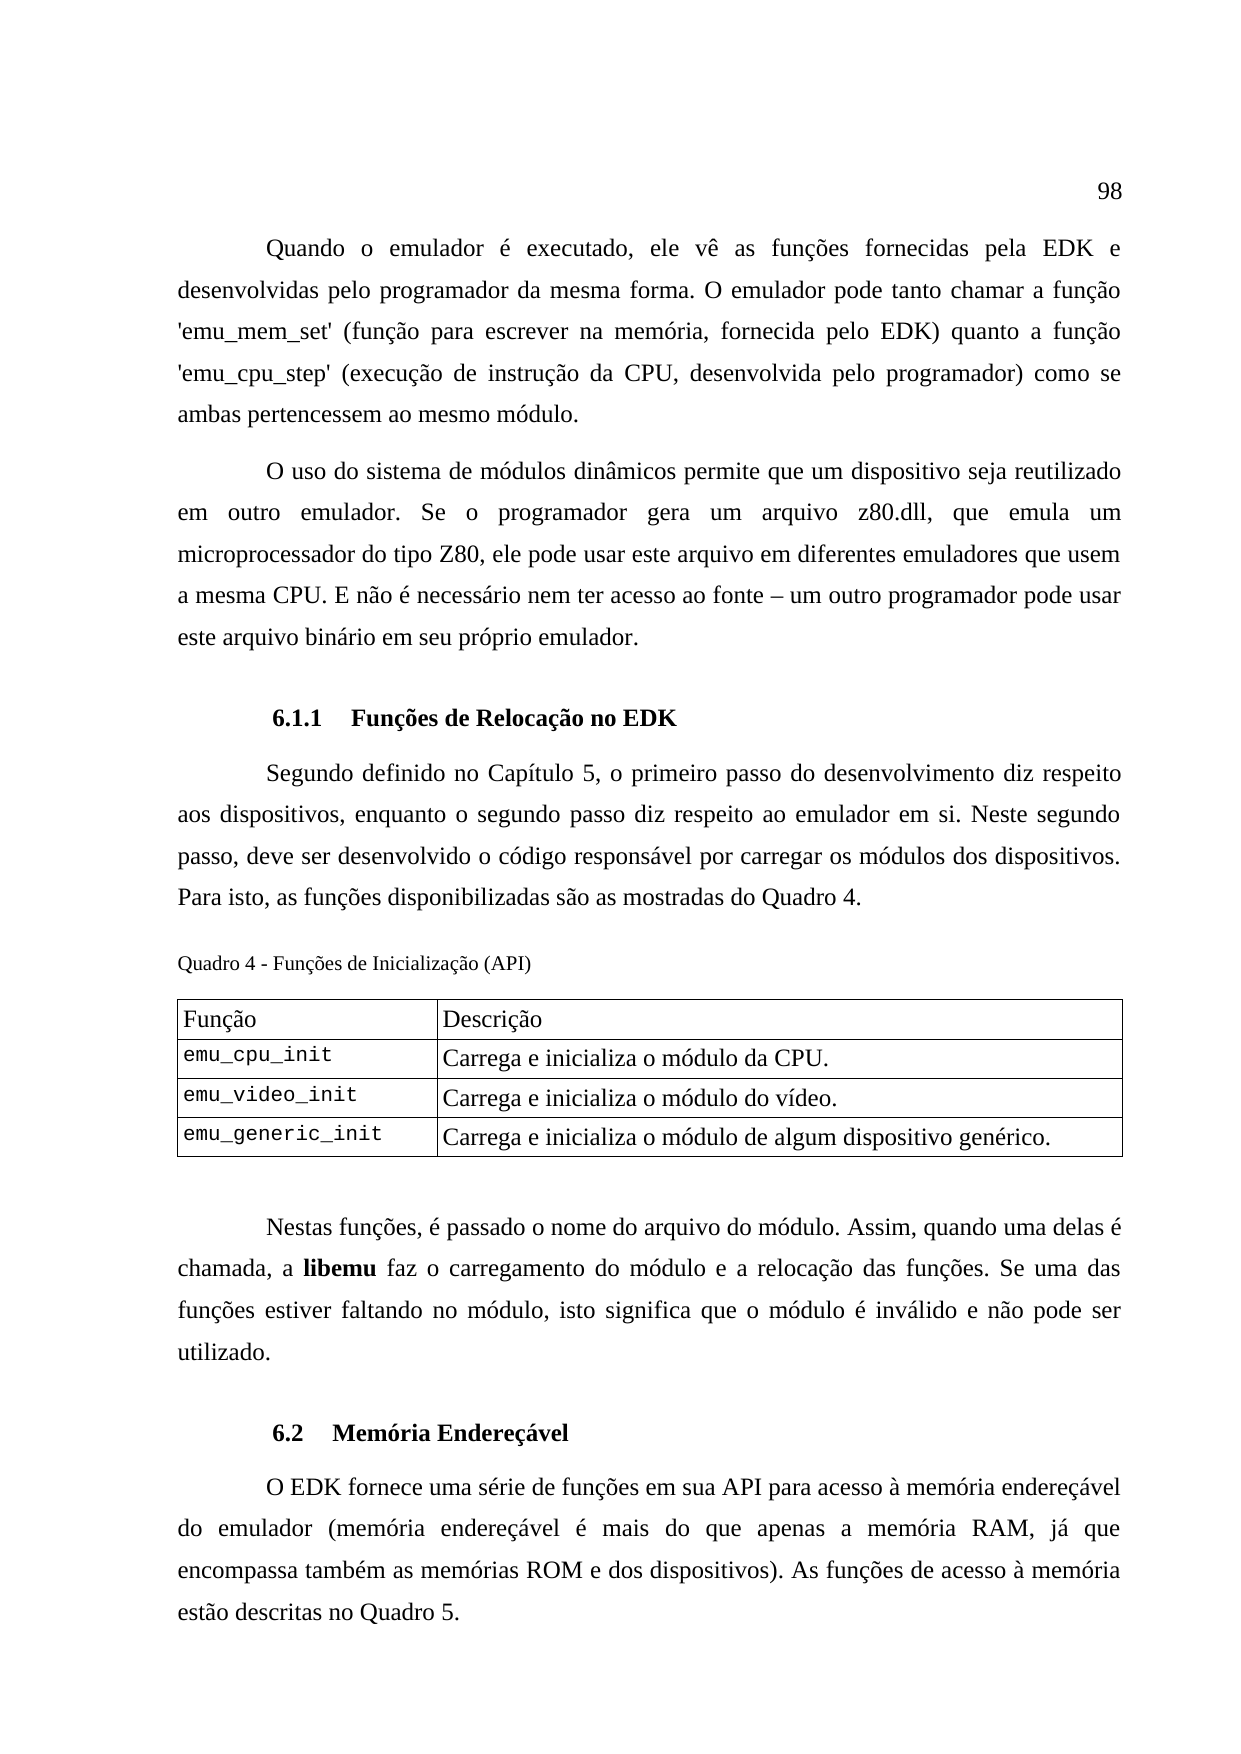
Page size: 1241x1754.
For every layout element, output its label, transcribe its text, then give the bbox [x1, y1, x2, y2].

table_cell emu_cpu_init [178, 1040, 437, 1078]
text O EDK fornece uma série de funções em sua API para acesso à memória endereçável do emulador (memória endereçável é mais do que apenas a memória RAM, já que encompassa também as memórias ROM e dos dispositivos). As funções de acesso à memória estão descritas no Quadro 5. [177, 1473, 1122, 1625]
text O uso do sistema de módulos dinâmicos permite que um dispositivo seja reutilizado em outro emulador. Se o programador gera um arquivo z80.dll, que emula um microprocessador do tipo Z80, ele pode usar este arquivo em diferentes emuladores que usem a mesma CPU. E não é necessário nem ter acesso ao fonte – um outro programador pode usar este arquivo binário em seu próprio emulador. [177, 457, 1122, 651]
text Quadro 4 - Funções de Inicialização (API) [177, 952, 1122, 975]
text Segundo definido no Capítulo 5, o primeiro passo do desenvolvimento diz respeito aos dispositivos, enquanto o segundo passo diz respeito ao emulador em si. Neste segundo passo, deve ser desenvolvido o código responsável por carregar os módulos dos dispositivos. Para isto, as funções disponibilizadas são as mostradas do Quadro 4. [177, 759, 1122, 911]
table_cell Carrega e inicializa o módulo da CPU. [438, 1040, 1122, 1078]
table_cell emu_generic_init [178, 1118, 437, 1156]
table_cell Carrega e inicializa o módulo do vídeo. [438, 1079, 1122, 1117]
text Nestas funções, é passado o nome do arquivo do módulo. Assim, quando uma delas é chamada, a libemu faz o carregamento do módulo e a relocação das funções. Se uma das funções estiver faltando no módulo, isto significa que o módulo é inválido e não pode ser utilizado. [177, 1213, 1122, 1365]
subtitle Memória Endereçável [177, 1419, 1122, 1447]
table_cell emu_video_init [178, 1079, 437, 1117]
table_header Função [178, 1000, 437, 1039]
table_header Descrição [438, 1000, 1122, 1039]
subtitle Funções de Relocação no EDK [177, 704, 1122, 732]
table_cell Carrega e inicializa o módulo de algum dispositivo genérico. [438, 1118, 1122, 1156]
text Quando o emulador é executado, ele vê as funções fornecidas pela EDK e desenvolvidas pelo programador da mesma forma. O emulador pode tanto chamar a função 'emu_mem_set' (função para escrever na memória, fornecida pelo EDK) quanto a função 'emu_cpu_step' (execução de instrução da CPU, desenvolvida pelo programador) como se ambas pertencessem ao mesmo módulo. [177, 234, 1122, 428]
